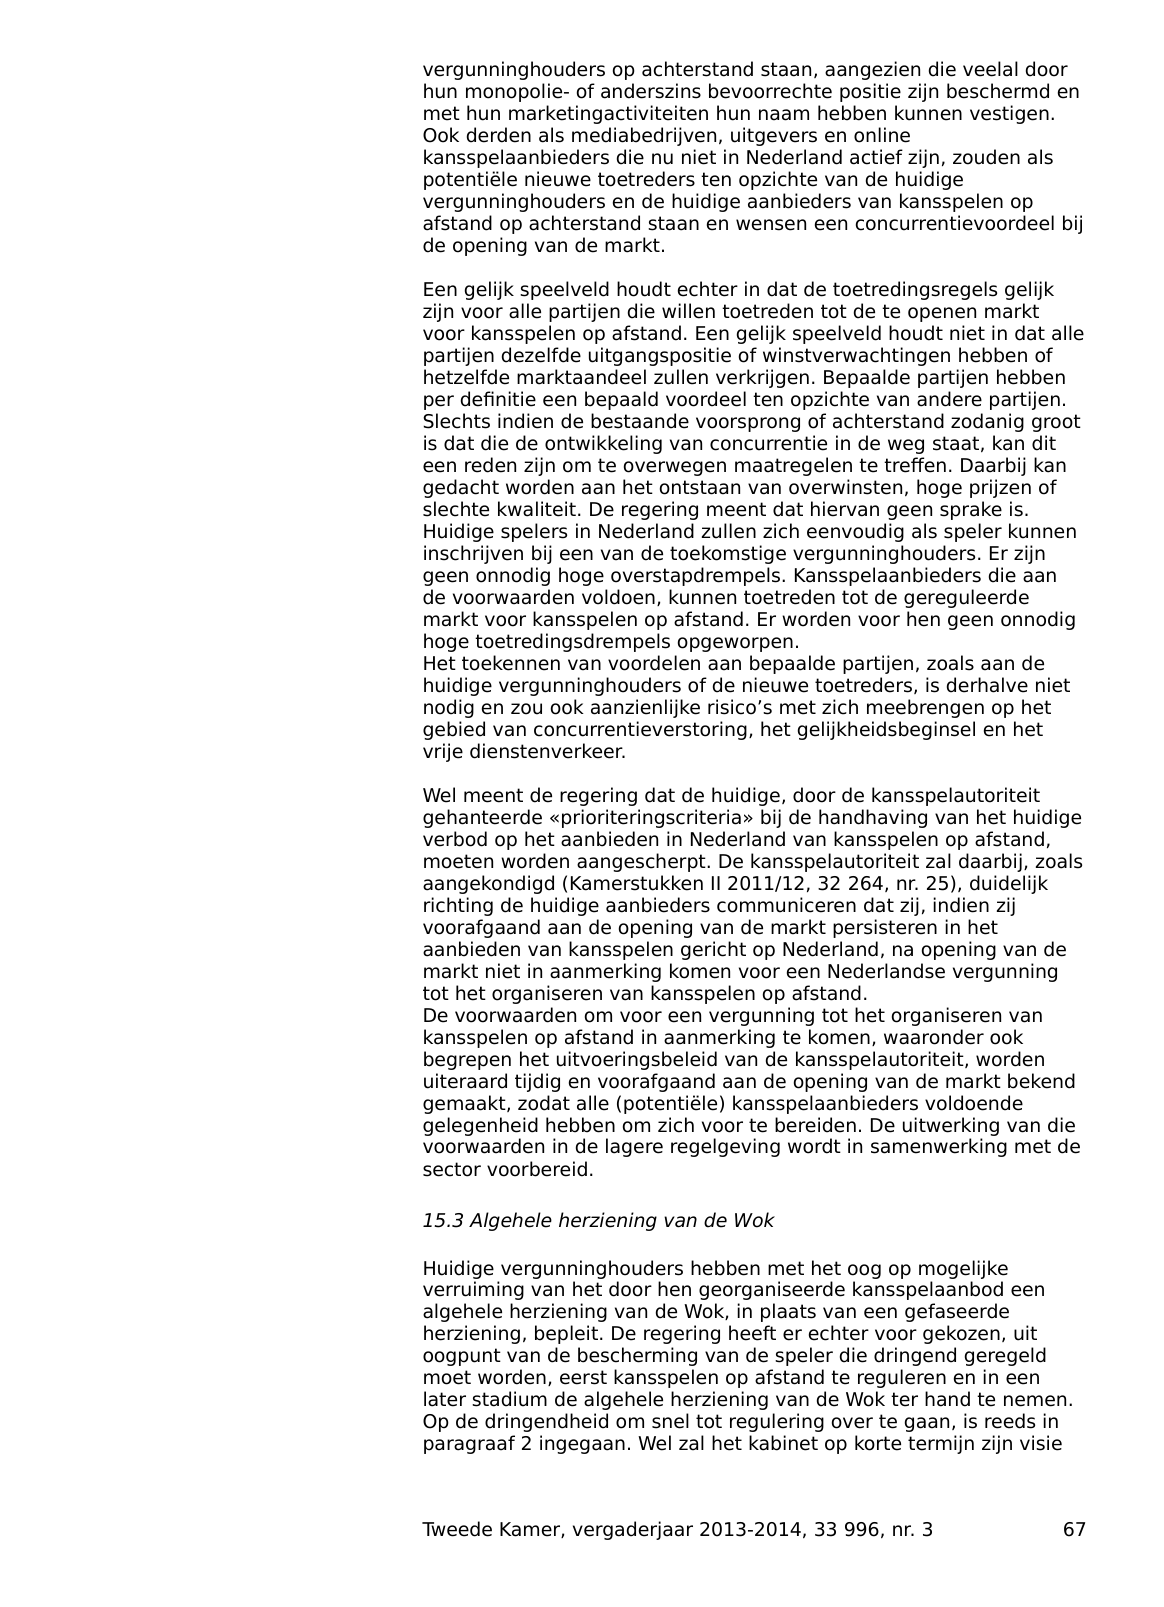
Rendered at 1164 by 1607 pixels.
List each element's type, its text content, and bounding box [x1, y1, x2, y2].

text Wel meent de regering dat de huidige, door de kansspelautoriteit gehanteerde «prioriteringscriteria» bij de handhaving van het huidige verbod op het aanbieden in Nederland van kansspelen op afstand, moeten worden aangescherpt. De kansspelautoriteit zal daarbij, zoals aangekondigd (Kamerstukken II 2011/12, 32 264, nr. 25), duidelijk richting de huidige aanbieders communiceren dat zij, indien zij voorafgaand aan de opening van de markt persisteren in het aanbieden van kansspelen gericht op Nederland, na opening van de markt niet in aanmerking komen voor een Nederlandse vergunning tot het organiseren van kansspelen op afstand. [422, 785, 1087, 1004]
text Een gelijk speelveld houdt echter in dat de toetredingsregels gelijk zijn voor alle partijen die willen toetreden tot de te openen markt voor kansspelen op afstand. Een gelijk speelveld houdt niet in dat alle partijen dezelfde uitgangspositie of winstverwachtingen hebben of hetzelfde marktaandeel zullen verkrijgen. Bepaalde partijen hebben per definitie een bepaald voordeel ten opzichte van andere partijen. Slechts indien de bestaande voorsprong of achterstand zodanig groot is dat die de ontwikkeling van concurrentie in de weg staat, kan dit een reden zijn om te overwegen maatregelen te treffen. Daarbij kan gedacht worden aan het ontstaan van overwinsten, hoge prijzen of slechte kwaliteit. De regering meent dat hiervan geen sprake is. Huidige spelers in Nederland zullen zich eenvoudig als speler kunnen inschrijven bij een van de toekomstige vergunninghouders. Er zijn geen onnodig hoge overstapdrempels. Kansspelaanbieders die aan de voorwaarden voldoen, kunnen toetreden tot de gereguleerde markt voor kansspelen op afstand. Er worden voor hen geen onnodig hoge toetredingsdrempels opgeworpen. [422, 279, 1087, 653]
text Huidige vergunninghouders hebben met het oog op mogelijke verruiming van het door hen georganiseerde kansspelaanbod een algehele herziening van de Wok, in plaats van een gefaseerde herziening, bepleit. De regering heeft er echter voor gekozen, uit oogpunt van de bescherming van de speler die dringend geregeld moet worden, eerst kansspelen op afstand te reguleren en in een later stadium de algehele herziening van de Wok ter hand te nemen. Op de dringendheid om snel tot regulering over te gaan, is reeds in paragraaf 2 ingegaan. Wel zal het kabinet op korte termijn zijn visie [422, 1257, 1087, 1455]
text Het toekennen van voordelen aan bepaalde partijen, zoals aan de huidige vergunninghouders of de nieuwe toetreders, is derhalve niet nodig en zou ook aanzienlijke risico’s met zich meebrengen op het gebied van concurrentieverstoring, het gelijkheidsbeginsel en het vrije dienstenverkeer. [422, 653, 1087, 763]
text De voorwaarden om voor een vergunning tot het organiseren van kansspelen op afstand in aanmerking te komen, waaronder ook begrepen het uitvoeringsbeleid van de kansspelautoriteit, worden uiteraard tijdig en voorafgaand aan de opening van de markt bekend gemaakt, zodat alle (potentiële) kansspelaanbieders voldoende gelegenheid hebben om zich voor te bereiden. De uitwerking van die voorwaarden in de lagere regelgeving wordt in samenwerking met de sector voorbereid. [422, 1004, 1087, 1180]
subtitle 15.3 Algehele herziening van de Wok [422, 1210, 1087, 1232]
text Ook derden als mediabedrijven, uitgevers en online kansspelaanbieders die nu niet in Nederland actief zijn, zouden als potentiële nieuwe toetreders ten opzichte van de huidige vergunninghouders en de huidige aanbieders van kansspelen op afstand op achterstand staan en wensen een concurrentievoordeel bij de opening van de markt. [422, 125, 1087, 257]
text vergunninghouders op achterstand staan, aangezien die veelal door hun monopolie- of anderszins bevoorrechte positie zijn beschermd en met hun marketingactiviteiten hun naam hebben kunnen vestigen. [422, 59, 1087, 125]
